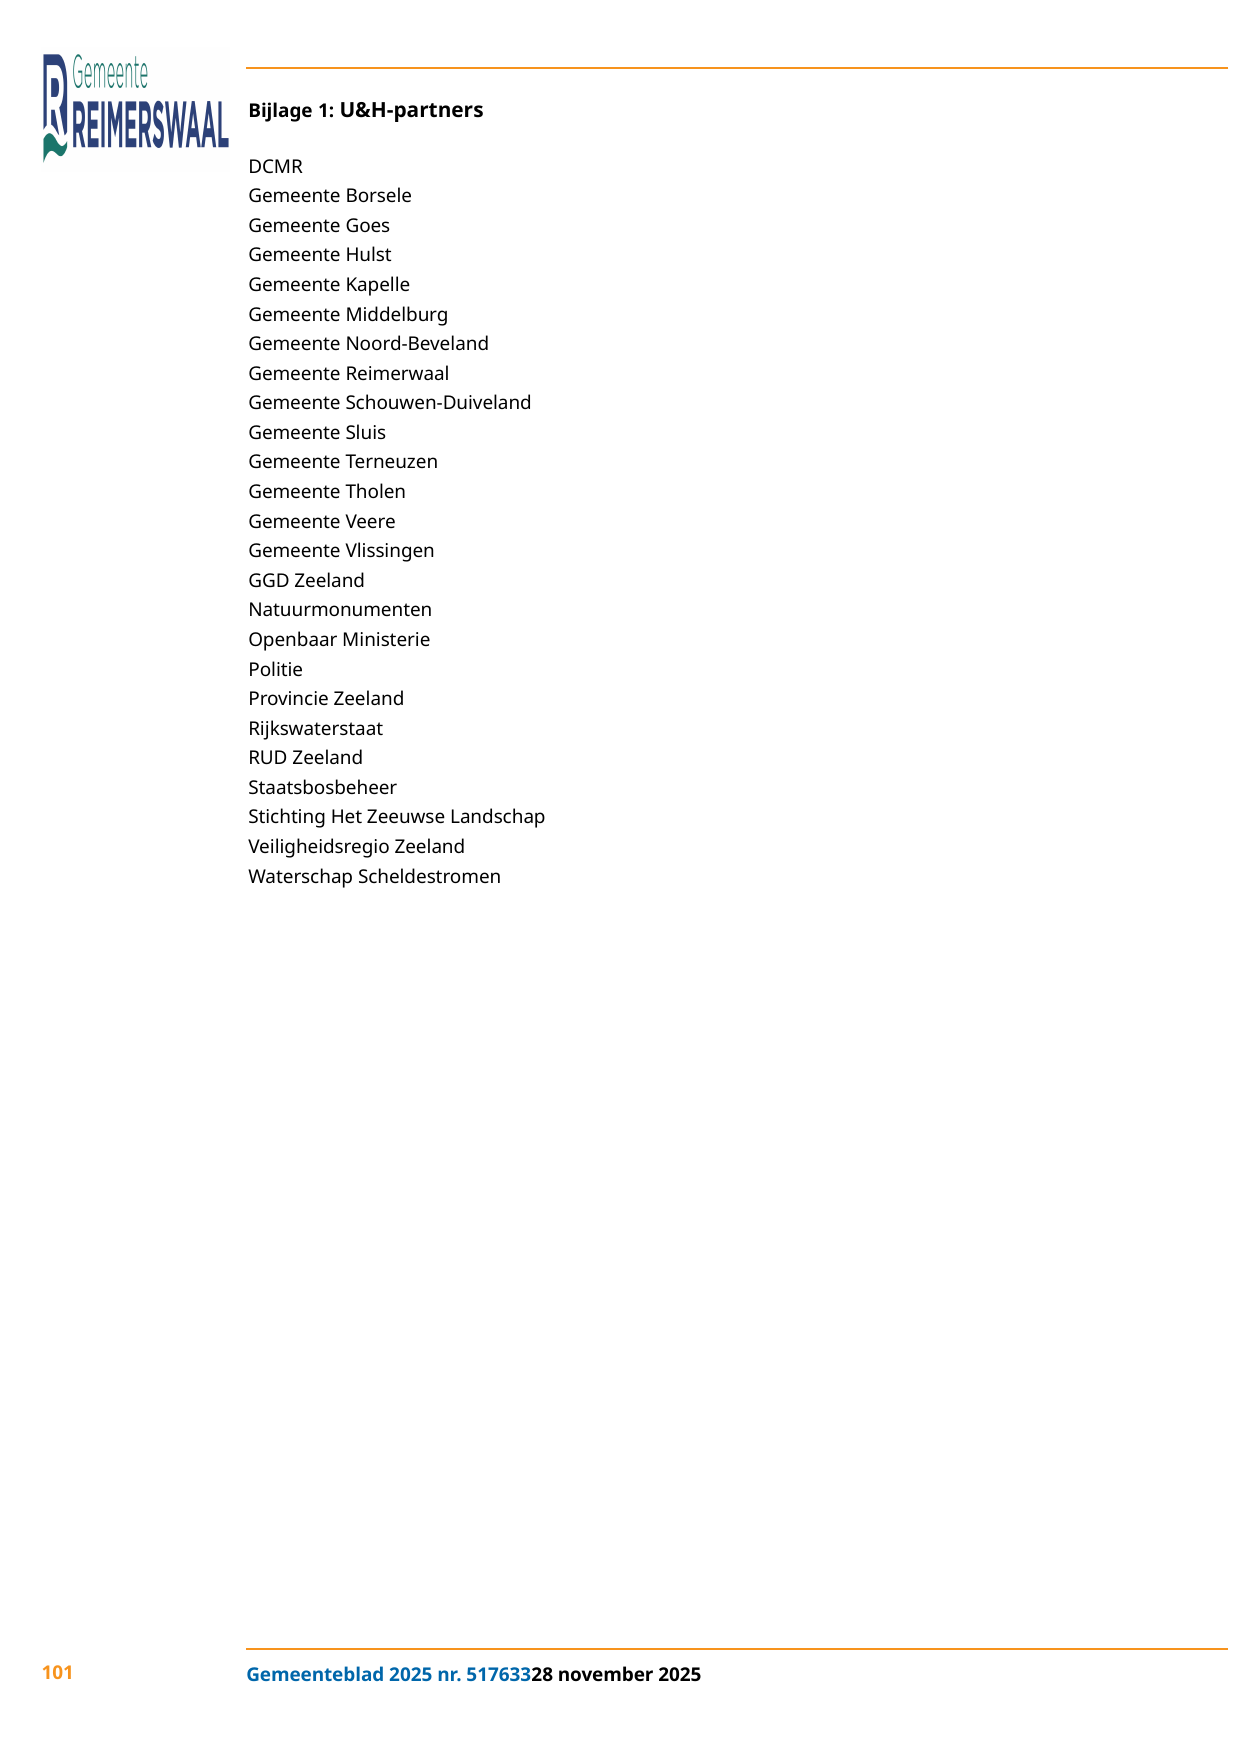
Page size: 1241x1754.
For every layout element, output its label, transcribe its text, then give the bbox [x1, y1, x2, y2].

text Provincie Zeeland [248, 685, 1152, 711]
text Gemeente Noord-Beveland [248, 330, 1152, 356]
text Openbaar Ministerie [248, 626, 1152, 652]
text Gemeente Hulst [248, 242, 1152, 267]
text Veiligheidsregio Zeeland [248, 833, 1152, 859]
text Staatsbosbeheer [248, 774, 1152, 800]
text Bijlage 1: U&H-partners [248, 95, 1152, 123]
text Gemeente Goes [248, 212, 1152, 238]
text Gemeente Terneuzen [248, 449, 1152, 474]
text Gemeente Vlissingen [248, 537, 1152, 563]
text Gemeente Borsele [248, 182, 1152, 208]
text Politie [248, 656, 1152, 682]
text Gemeente Sluis [248, 419, 1152, 445]
picture [41, 47, 231, 172]
text RUD Zeeland [248, 744, 1152, 770]
text Gemeente Middelburg [248, 301, 1152, 327]
text Gemeente Reimerwaal [248, 360, 1152, 386]
text Gemeente Schouwen-Duiveland [248, 389, 1152, 415]
text DCMR [248, 153, 1152, 179]
text Natuurmonumenten [248, 597, 1152, 622]
text Gemeente Tholen [248, 478, 1152, 504]
text Waterschap Scheldestromen [248, 863, 1152, 889]
text Gemeente Veere [248, 508, 1152, 534]
text Rijkswaterstaat [248, 715, 1152, 741]
text Gemeente Kapelle [248, 271, 1152, 297]
text GGD Zeeland [248, 567, 1152, 593]
text Stichting Het Zeeuwse Landschap [248, 804, 1152, 829]
